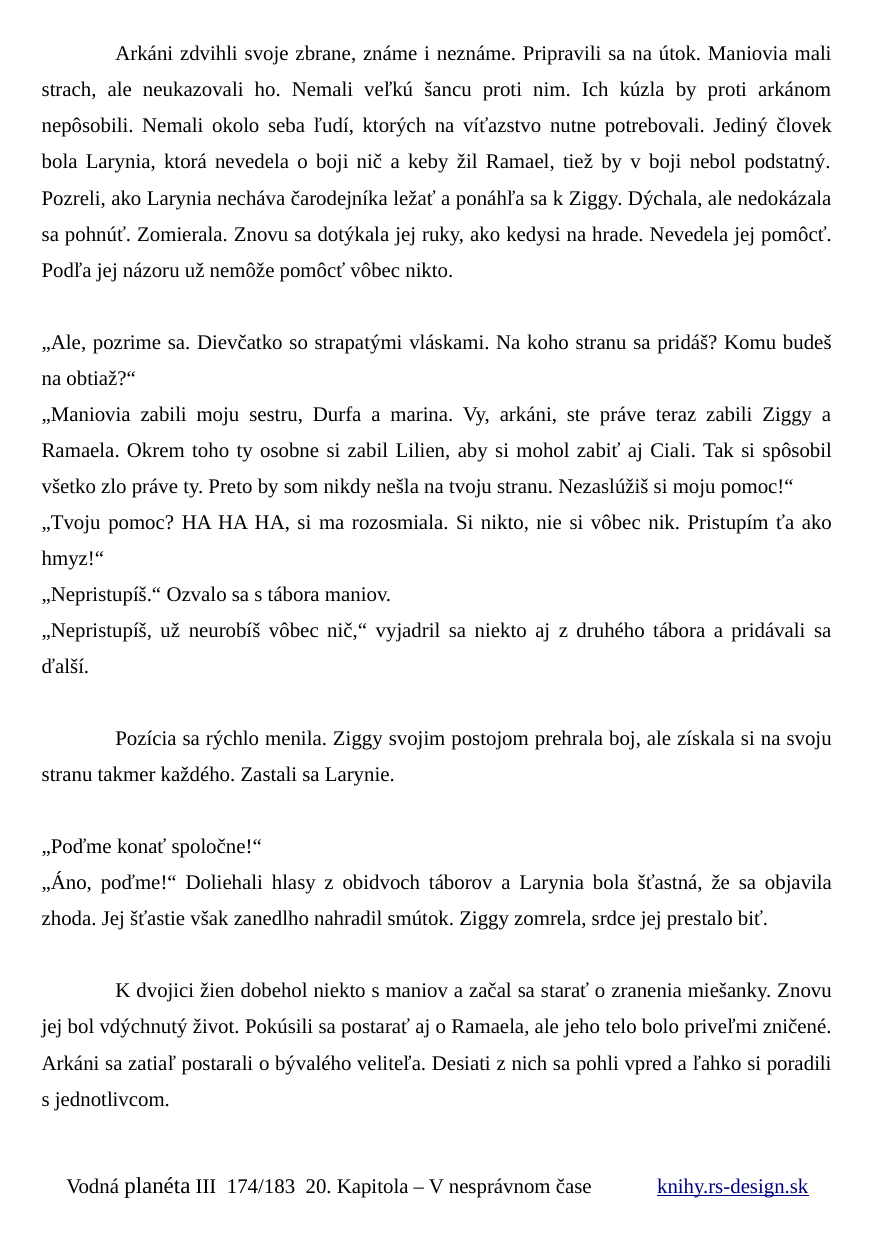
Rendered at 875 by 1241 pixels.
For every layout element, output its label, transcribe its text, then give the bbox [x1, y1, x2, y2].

text Pozícia sa rýchlo menila. Ziggy svojim postojom prehrala boj, ale získala si na svoju stranu takmer každého. Zastali sa Larynie. [41, 726, 833, 786]
text „Poďme konať spoločne!“ [41, 834, 833, 858]
text Arkáni zdvihli svoje zbrane, známe i neznáme. Pripravili sa na útok. Maniovia mali strach, ale neukazovali ho. Nemali veľkú šancu proti nim. Ich kúzla by proti arkánom nepôsobili. Nemali okolo seba ľudí, ktorých na víťazstvo nutne potrebovali. Jediný človek bola Larynia, ktorá nevedela o boji nič a keby žil Ramael, tiež by v boji nebol podstatný. Pozreli, ako Larynia necháva čarodejníka ležať a ponáhľa sa k Ziggy. Dýchala, ale nedokázala sa pohnúť. Zomierala. Znovu sa dotýkala jej ruky, ako kedysi na hrade. Nevedela jej pomôcť. Podľa jej názoru už nemôže pomôcť vôbec nikto. [41, 41, 833, 282]
text „Nepristupíš, už neurobíš vôbec nič,“ vyjadril sa niekto aj z druhého tábora a pridávali sa ďalší. [41, 618, 833, 678]
text „Ale, pozrime sa. Dievčatko so strapatými vláskami. Na koho stranu sa pridáš? Komu budeš na obtiaž?“ [41, 330, 833, 390]
text „Nepristupíš.“ Ozvalo sa s tábora maniov. [41, 582, 833, 606]
text „Maniovia zabili moju sestru, Durfa a marina. Vy, arkáni, ste práve teraz zabili Ziggy a Ramaela. Okrem toho ty osobne si zabil Lilien, aby si mohol zabiť aj Ciali. Tak si spôsobil všetko zlo práve ty. Preto by som nikdy nešla na tvoju stranu. Nezaslúžiš si moju pomoc!“ [41, 402, 833, 498]
text „Áno, poďme!“ Doliehali hlasy z obidvoch táborov a Larynia bola šťastná, že sa objavila zhoda. Jej šťastie však zanedlho nahradil smútok. Ziggy zomrela, srdce jej prestalo biť. [41, 870, 833, 930]
text „Tvoju pomoc? HA HA HA, si ma rozosmiala. Si nikto, nie si vôbec nik. Pristupím ťa ako hmyz!“ [41, 510, 833, 570]
text K dvojici žien dobehol niekto s maniov a začal sa starať o zranenia miešanky. Znovu jej bol vdýchnutý život. Pokúsili sa postarať aj o Ramaela, ale jeho telo bolo priveľmi zničené. Arkáni sa zatiaľ postarali o bývalého veliteľa. Desiati z nich sa pohli vpred a ľahko si poradili s jednotlivcom. [41, 978, 833, 1111]
